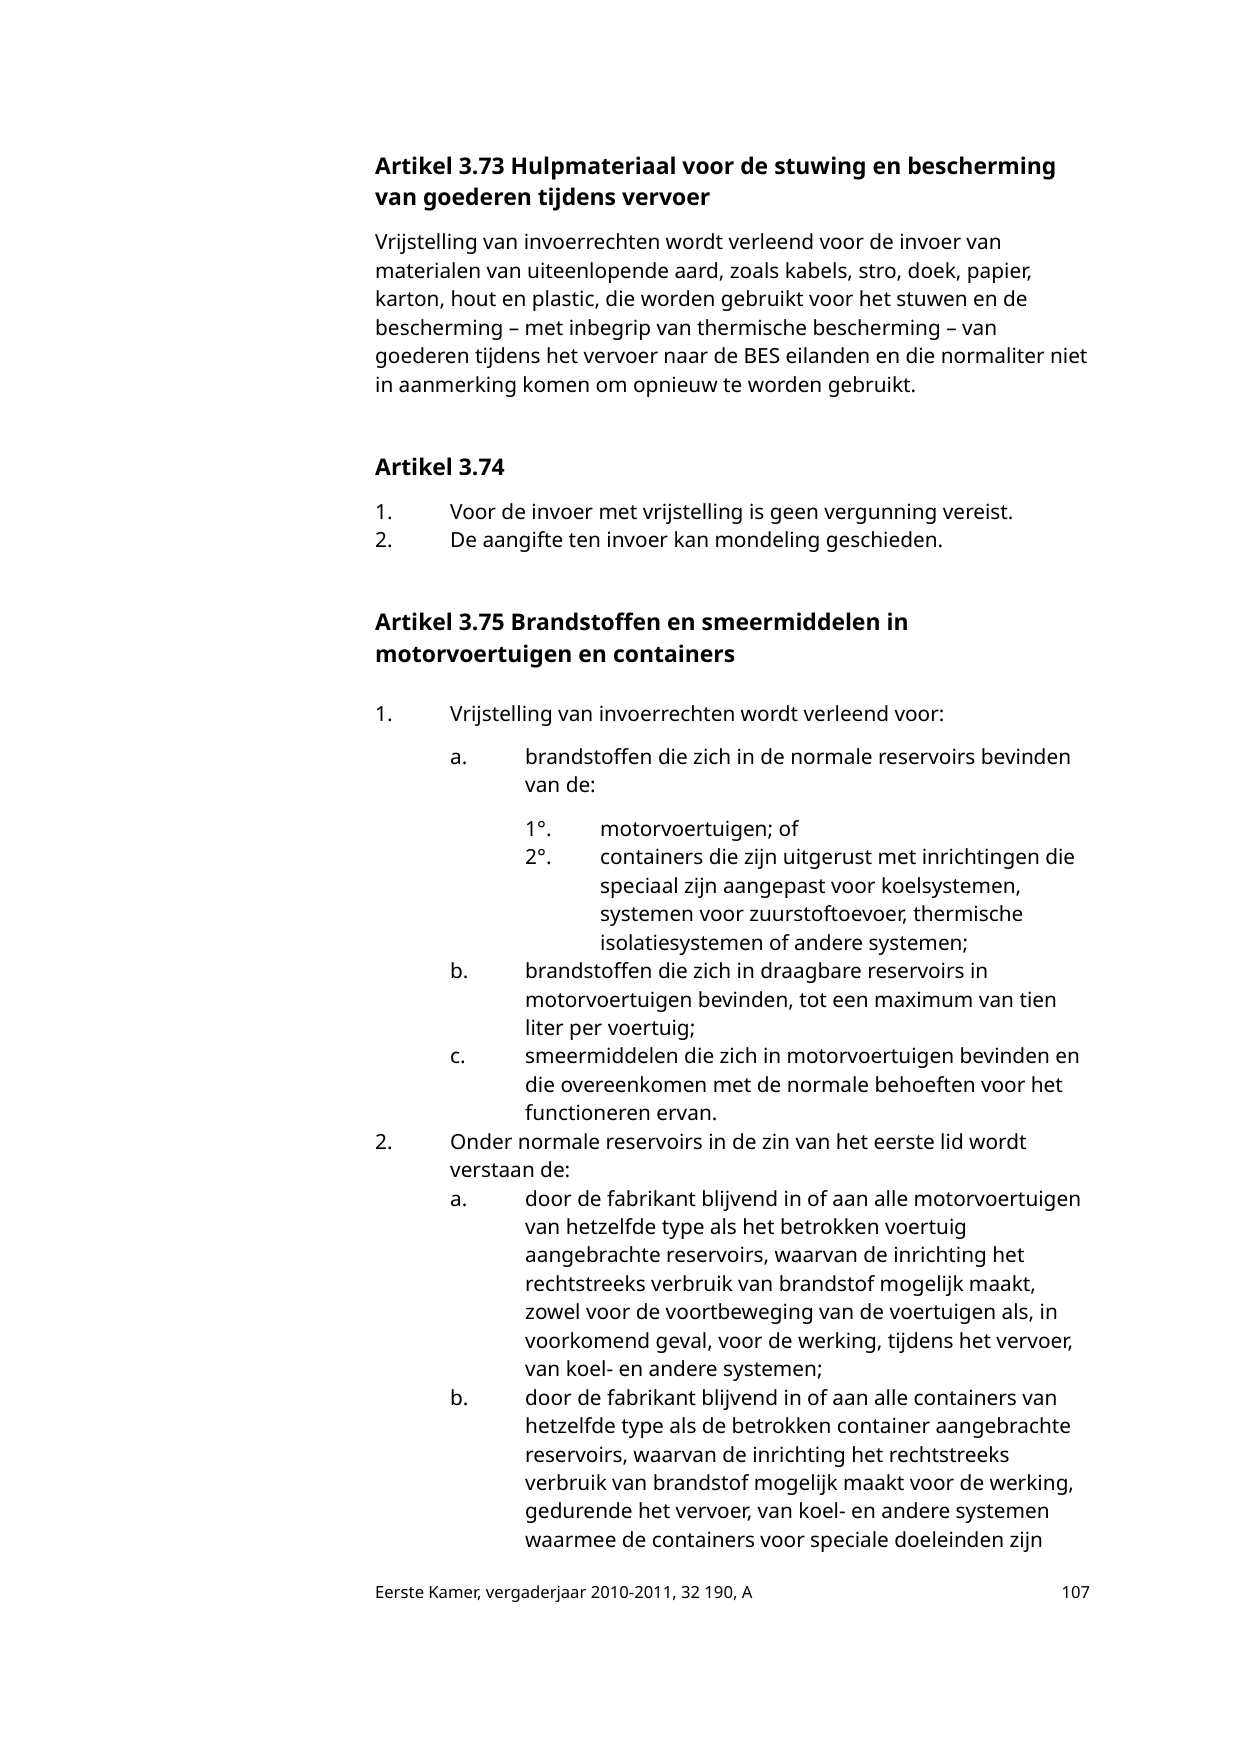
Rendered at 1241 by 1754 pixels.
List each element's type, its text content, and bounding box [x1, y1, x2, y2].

list Voor de invoer met vrijstelling is geen vergunning vereist. [375, 497, 1090, 525]
list brandstoffen die zich in de normale reservoirs bevinden van de: [450, 742, 1090, 799]
list brandstoffen die zich in draagbare reservoirs in motorvoertuigen bevinden, tot een maximum van tien liter per voertuig; [450, 956, 1090, 1042]
list door de fabrikant blijvend in of aan alle containers van hetzelfde type als de betrokken container aangebrachte reservoirs, waarvan de inrichting het rechtstreeks verbruik van brandstof mogelijk maakt voor de werking, gedurende het vervoer, van koel- en andere systemen waarmee de containers voor speciale doeleinden zijn [450, 1383, 1090, 1553]
list Onder normale reservoirs in de zin van het eerste lid wordt verstaan de: [375, 1127, 1090, 1184]
list smeermiddelen die zich in motorvoertuigen bevinden en die overeenkomen met de normale behoeften voor het functioneren ervan. [450, 1042, 1090, 1127]
subtitle Artikel 3.73 Hulpmateriaal voor de stuwing en bescherming van goederen tijdens vervoer [375, 150, 1090, 212]
list Vrijstelling van invoerrechten wordt verleend voor: [375, 699, 1090, 727]
subtitle Artikel 3.74 [375, 451, 1090, 482]
list containers die zijn uitgerust met inrichtingen die speciaal zijn aangepast voor koelsystemen, systemen voor zuurstoftoevoer, thermische isolatiesystemen of andere systemen; [525, 842, 1090, 956]
list De aangifte ten invoer kan mondeling geschieden. [375, 525, 1090, 554]
list motorvoertuigen; of [525, 814, 1090, 842]
subtitle Artikel 3.75 Brandstoffen en smeermiddelen in motorvoertuigen en containers [375, 606, 1090, 669]
text Vrijstelling van invoerrechten wordt verleend voor de invoer van materialen van uiteenlopende aard, zoals kabels, stro, doek, papier, karton, hout en plastic, die worden gebruikt voor het stuwen en de bescherming – met inbegrip van thermische bescherming – van goederen tijdens het vervoer naar de BES eilanden en die normaliter niet in aanmerking komen om opnieuw te worden gebruikt. [375, 227, 1090, 398]
list door de fabrikant blijvend in of aan alle motorvoertuigen van hetzelfde type als het betrokken voertuig aangebrachte reservoirs, waarvan de inrichting het rechtstreeks verbruik van brandstof mogelijk maakt, zowel voor de voortbeweging van de voertuigen als, in voorkomend geval, voor de werking, tijdens het vervoer, van koel- en andere systemen; [450, 1184, 1090, 1383]
